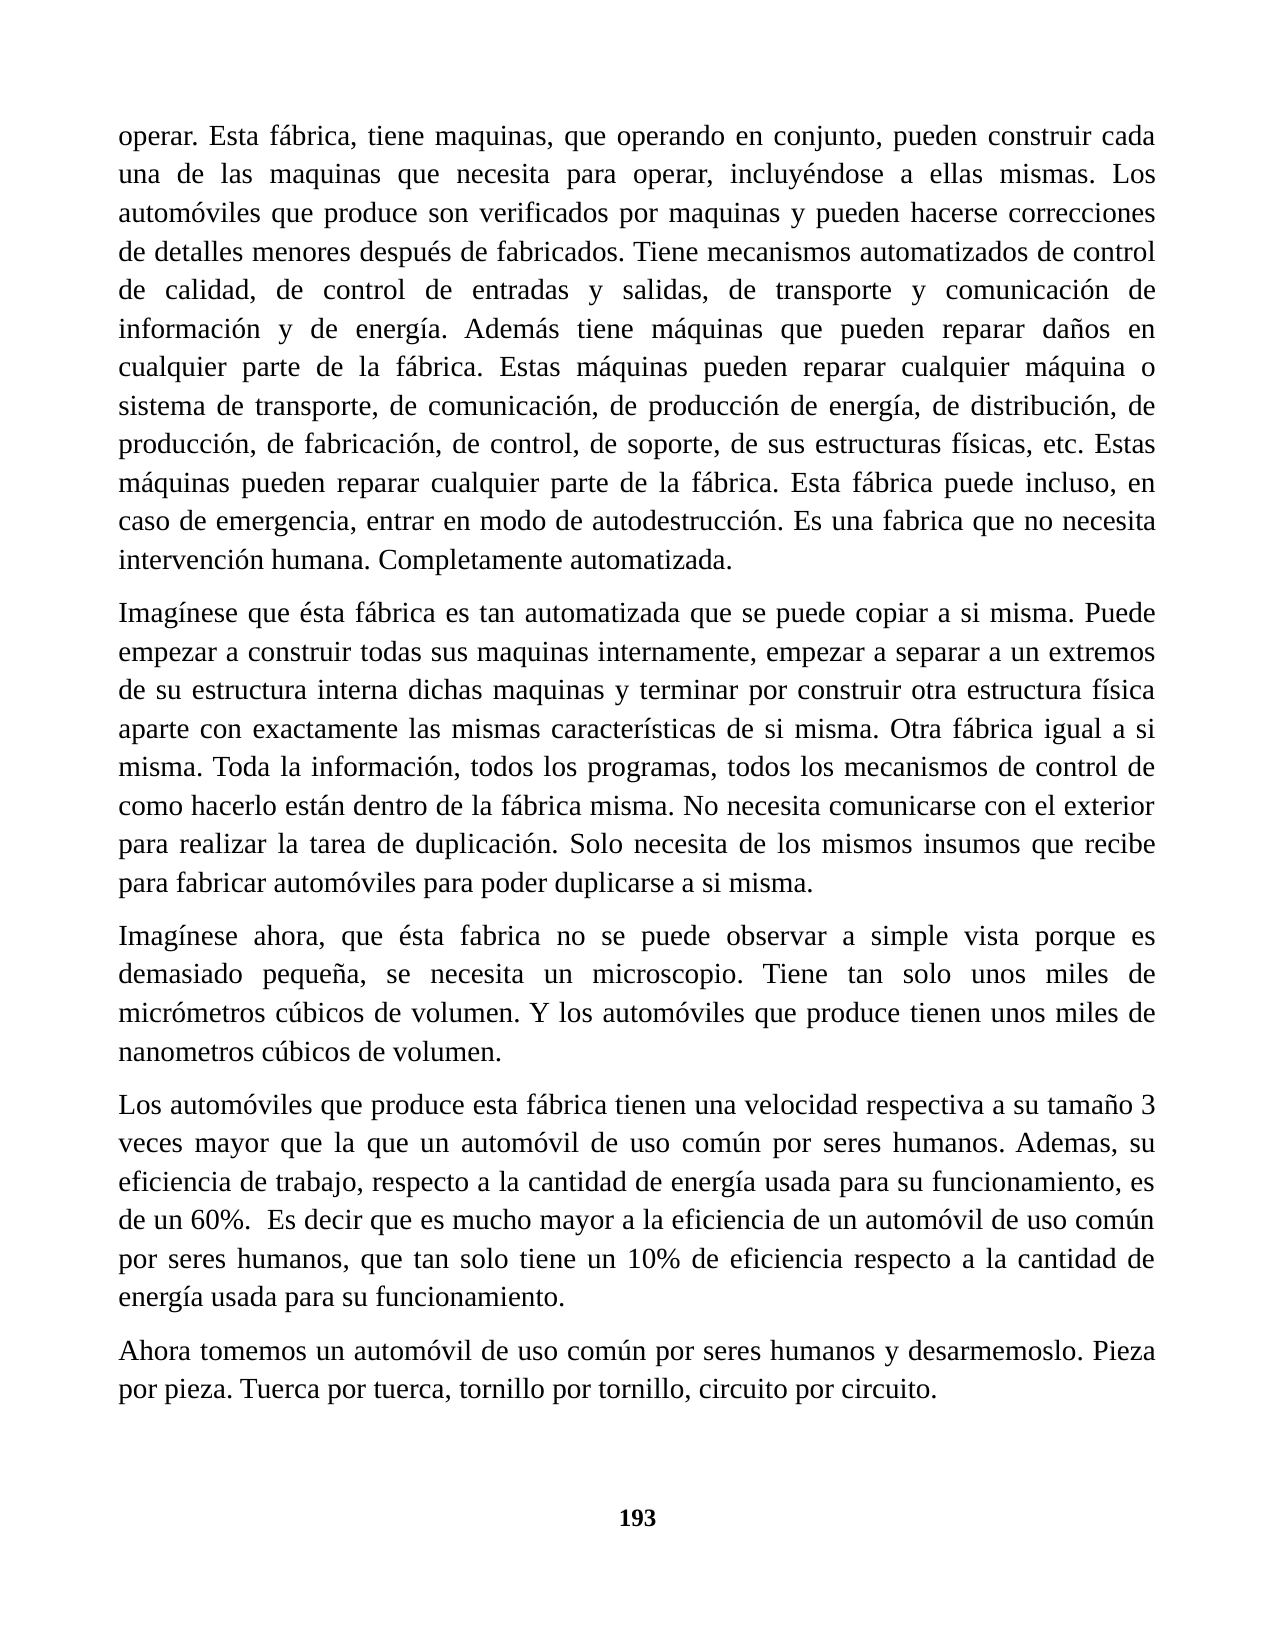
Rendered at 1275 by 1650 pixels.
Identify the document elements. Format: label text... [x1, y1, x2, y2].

text Los automóviles que produce esta fábrica tienen una velocidad respectiva a su tamaño 3 veces mayor que la que un automóvil de uso común por seres humanos. Ademas, su eficiencia de trabajo, respecto a la cantidad de energía usada para su funcionamiento, es de un 60%. Es decir que es mucho mayor a la eficiencia de un automóvil de uso común por seres humanos, que tan solo tiene un 10% de eficiencia respecto a la cantidad de energía usada para su funcionamiento. [118, 1087, 1157, 1313]
text Ahora tomemos un automóvil de uso común por seres humanos y desarmemoslo. Pieza por pieza. Tuerca por tuerca, tornillo por tornillo, circuito por circuito. [118, 1333, 1157, 1405]
text Imagínese ahora, que ésta fabrica no se puede observar a simple vista porque es demasiado pequeña, se necesita un microscopio. Tiene tan solo unos miles de micrómetros cúbicos de volumen. Y los automóviles que produce tienen unos miles de nanometros cúbicos de volumen. [118, 918, 1157, 1067]
text operar. Esta fábrica, tiene maquinas, que operando en conjunto, pueden construir cada una de las maquinas que necesita para operar, incluyéndose a ellas mismas. Los automóviles que produce son verificados por maquinas y pueden hacerse correcciones de detalles menores después de fabricados. Tiene mecanismos automatizados de control de calidad, de control de entradas y salidas, de transporte y comunicación de información y de energía. Además tiene máquinas que pueden reparar daños en cualquier parte de la fábrica. Estas máquinas pueden reparar cualquier máquina o sistema de transporte, de comunicación, de producción de energía, de distribución, de producción, de fabricación, de control, de soporte, de sus estructuras físicas, etc. Estas máquinas pueden reparar cualquier parte de la fábrica. Esta fábrica puede incluso, en caso de emergencia, entrar en modo de autodestrucción. Es una fabrica que no necesita intervención humana. Completamente automatizada. [118, 118, 1157, 576]
text Imagínese que ésta fábrica es tan automatizada que se puede copiar a si misma. Puede empezar a construir todas sus maquinas internamente, empezar a separar a un extremos de su estructura interna dichas maquinas y terminar por construir otra estructura física aparte con exactamente las mismas características de si misma. Otra fábrica igual a si misma. Toda la información, todos los programas, todos los mecanismos de control de como hacerlo están dentro de la fábrica misma. No necesita comunicarse con el exterior para realizar la tarea de duplicación. Solo necesita de los mismos insumos que recibe para fabricar automóviles para poder duplicarse a si misma. [118, 595, 1157, 898]
